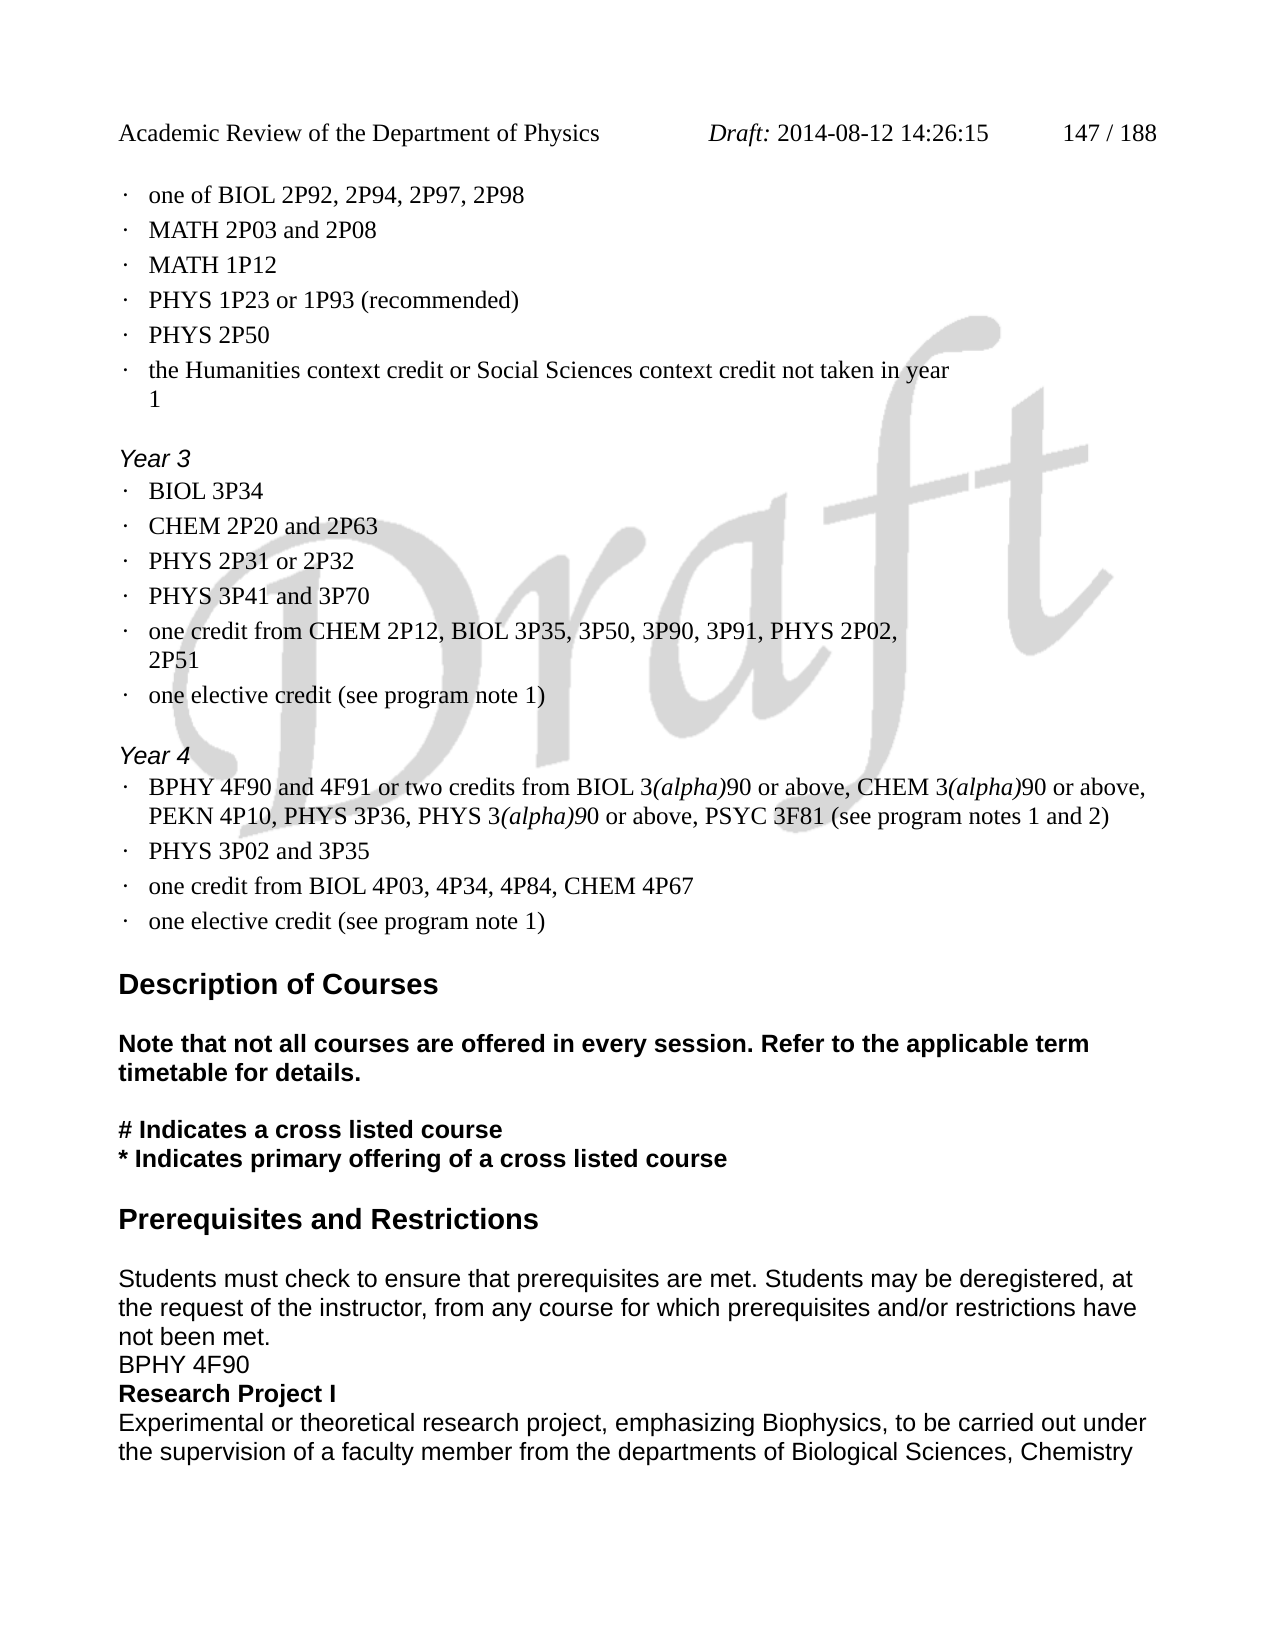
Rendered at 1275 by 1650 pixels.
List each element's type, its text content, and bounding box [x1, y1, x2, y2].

picture [118, 1465, 1157, 1532]
table_cell one elective credit (see program note 1) [145, 677, 958, 712]
table_cell the Humanities context credit or Social Sciences context credit not taken in year 1 [145, 352, 962, 416]
table_cell one elective credit (see program note 1) [145, 903, 1157, 938]
table_cell · [118, 508, 145, 543]
table_header · [118, 473, 145, 508]
table_cell · [118, 212, 145, 247]
table_cell CHEM 2P20 and 2P63 [145, 508, 958, 543]
picture [118, 769, 1157, 938]
picture [118, 473, 1157, 712]
table_cell PHYS 3P41 and 3P70 [145, 578, 958, 613]
table_cell · [118, 578, 145, 613]
table_cell · [118, 282, 145, 317]
table_cell · [118, 868, 145, 903]
table_cell · [118, 903, 145, 938]
picture [118, 118, 1157, 416]
table_cell · [118, 543, 145, 578]
table_cell one credit from CHEM 2P12, BIOL 3P35, 3P50, 3P90, 3P91, PHYS 2P02, 2P51 [145, 613, 958, 677]
table_cell PHYS 1P23 or 1P93 (recommended) [145, 282, 962, 317]
table_cell · [118, 613, 145, 677]
table_cell · [118, 177, 145, 212]
table_header BPHY 4F90 and 4F91 or two credits from BIOL 3(alpha)90 or above, CHEM 3(alpha)90 or above, PEKN 4P10, PHYS 3P36, PHYS 3(alpha)90 or above, PSYC 3F81 (see program notes 1 and 2) [145, 769, 1157, 833]
table_cell MATH 2P03 and 2P08 [145, 212, 962, 247]
table_cell one credit from BIOL 4P03, 4P34, 4P84, CHEM 4P67 [145, 868, 1157, 903]
table_cell PHYS 2P50 [145, 317, 962, 352]
table_header · [118, 769, 145, 833]
table_cell · [118, 352, 145, 416]
table_cell PHYS 3P02 and 3P35 [145, 833, 1157, 868]
table_cell one of BIOL 2P92, 2P94, 2P97, 2P98 [145, 177, 962, 212]
table_cell · [118, 677, 145, 712]
table_cell · [118, 833, 145, 868]
table_header BIOL 3P34 [145, 473, 958, 508]
text Year 4 [118, 712, 1157, 769]
table_cell · [118, 317, 145, 352]
text Year 3 [118, 416, 1157, 473]
table_cell MATH 1P12 [145, 247, 962, 282]
table_cell · [118, 247, 145, 282]
table_cell PHYS 2P31 or 2P32 [145, 543, 958, 578]
text Description of Courses Note that not all courses are offered in every session. Refer to the applicable term timetable for details. # Indicates a cross listed course * Indicates primary offering of a cross listed course Prerequisites and Restrictions Students must check to ensure that prerequisites are met. Students may be deregistered, at the request of the instructor, from any course for which prerequisites and/or restrictions have not been met. BPHY 4F90 Research Project I Experimental or theoretical research project, emphasizing Biophysics, to be carried out under the supervision of a faculty member from the departments of Biological Sciences, Chemistry [118, 938, 1157, 1465]
